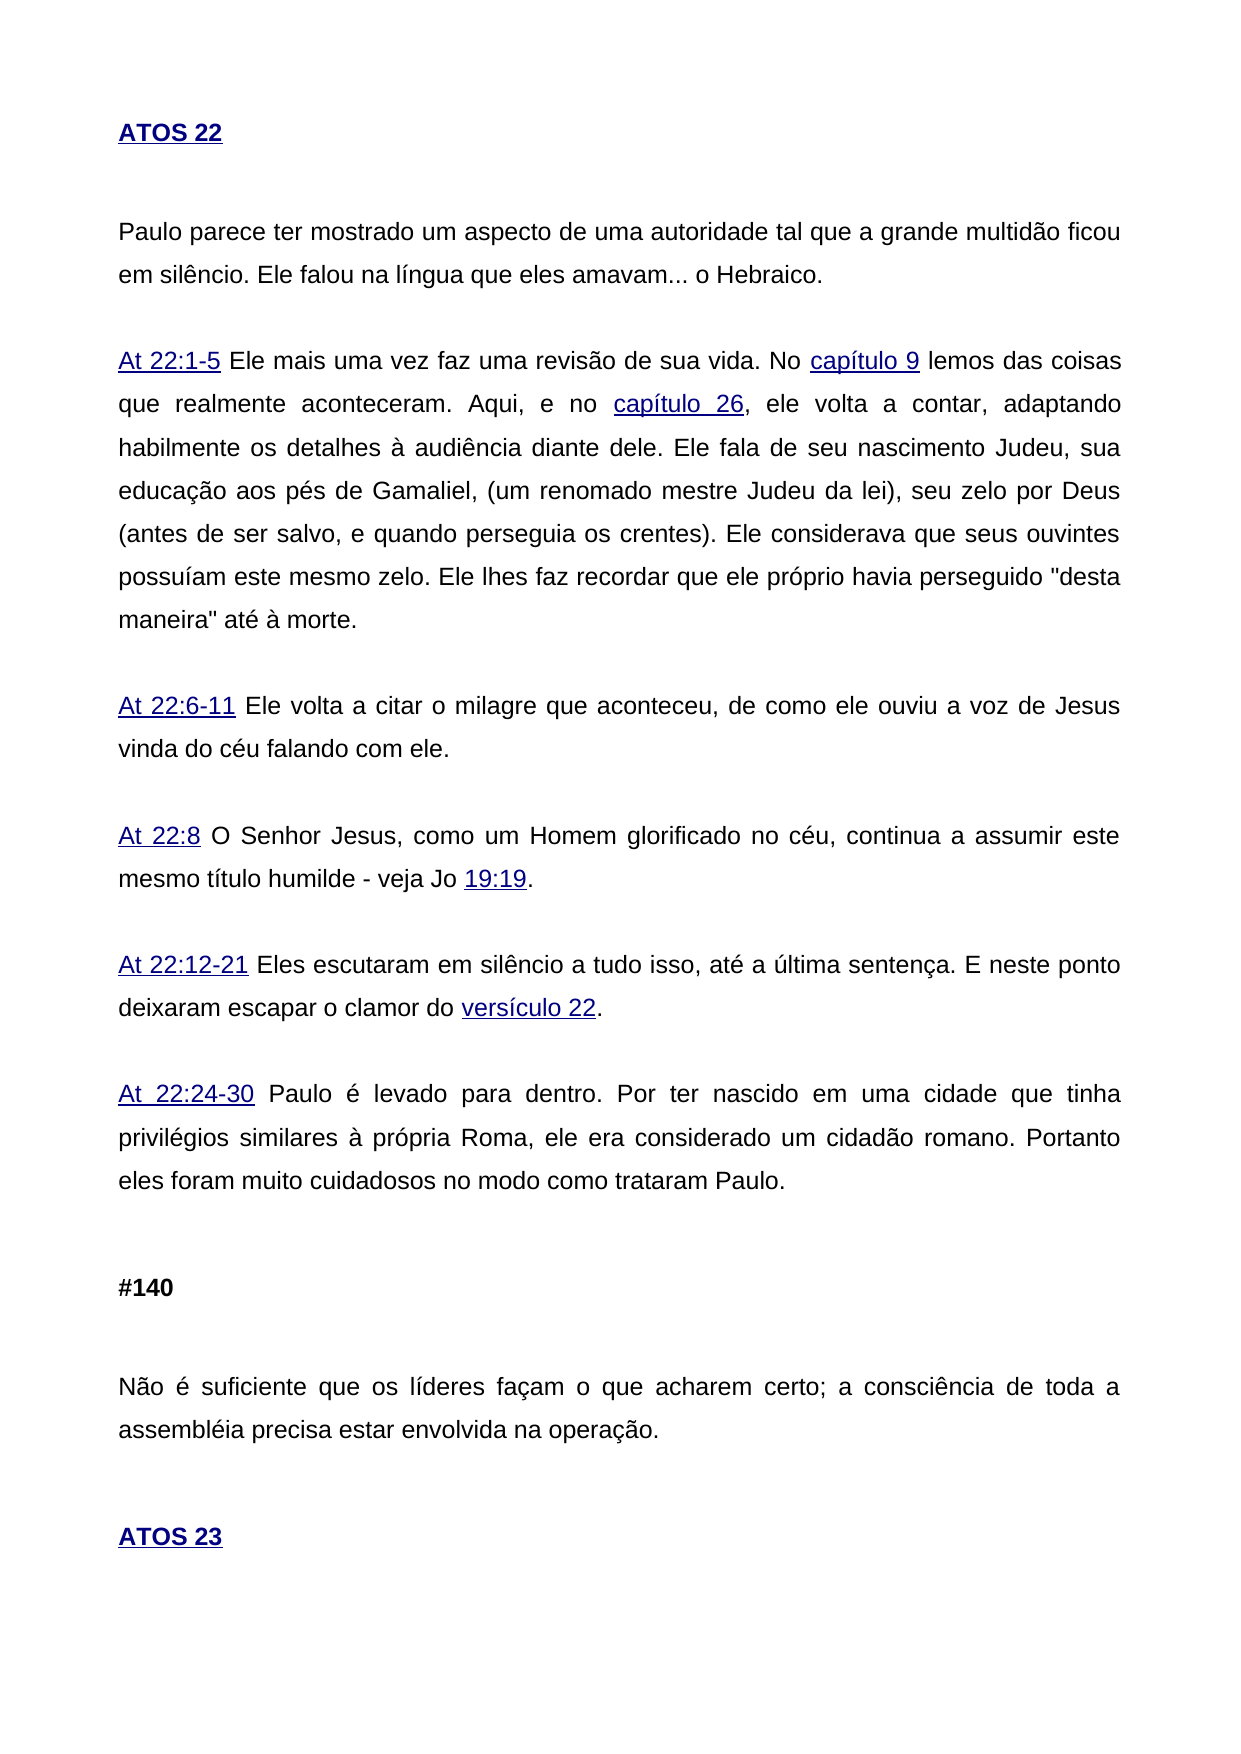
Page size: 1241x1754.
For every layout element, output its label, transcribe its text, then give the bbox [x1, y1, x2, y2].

text At 22:6-11 Ele volta a citar o milagre que aconteceu, de como ele ouviu a voz de Jesus vinda do céu falando com ele. [118, 691, 1122, 763]
text At 22:24-30 Paulo é levado para dentro. Por ter nascido em uma cidade que tinha privilégios similares à própria Roma, ele era considerado um cidadão romano. Portanto eles foram muito cuidadosos no modo como trataram Paulo. [118, 1079, 1122, 1194]
text At 22:12-21 Eles escutaram em silêncio a tudo isso, até a última sentença. E neste ponto deixaram escapar o clamor do versículo 22. [118, 950, 1122, 1022]
text At 22:1-5 Ele mais uma vez faz uma revisão de sua vida. No capítulo 9 lemos das coisas que realmente aconteceram. Aqui, e no capítulo 26, ele volta a contar, adaptando habilmente os detalhes à audiência diante dele. Ele fala de seu nascimento Judeu, sua educação aos pés de Gamaliel, (um renomado mestre Judeu da lei), seu zelo por Deus (antes de ser salvo, e quando perseguia os crentes). Ele considerava que seus ouvintes possuíam este mesmo zelo. Ele lhes faz recordar que ele próprio havia perseguido "desta maneira" até à morte. [118, 346, 1122, 634]
subtitle ATOS 22 [118, 118, 1122, 147]
subtitle ATOS 23 [118, 1522, 1122, 1550]
text Paulo parece ter mostrado um aspecto de uma autoridade tal que a grande multidão ficou em silêncio. Ele falou na língua que eles amavam... o Hebraico. [118, 217, 1122, 289]
text At 22:8 O Senhor Jesus, como um Homem glorificado no céu, continua a assumir este mesmo título humilde - veja Jo 19:19. [118, 821, 1122, 892]
subtitle #140 [118, 1273, 1122, 1301]
text Não é suficiente que os líderes façam o que acharem certo; a consciência de toda a assembléia precisa estar envolvida na operação. [118, 1371, 1122, 1443]
